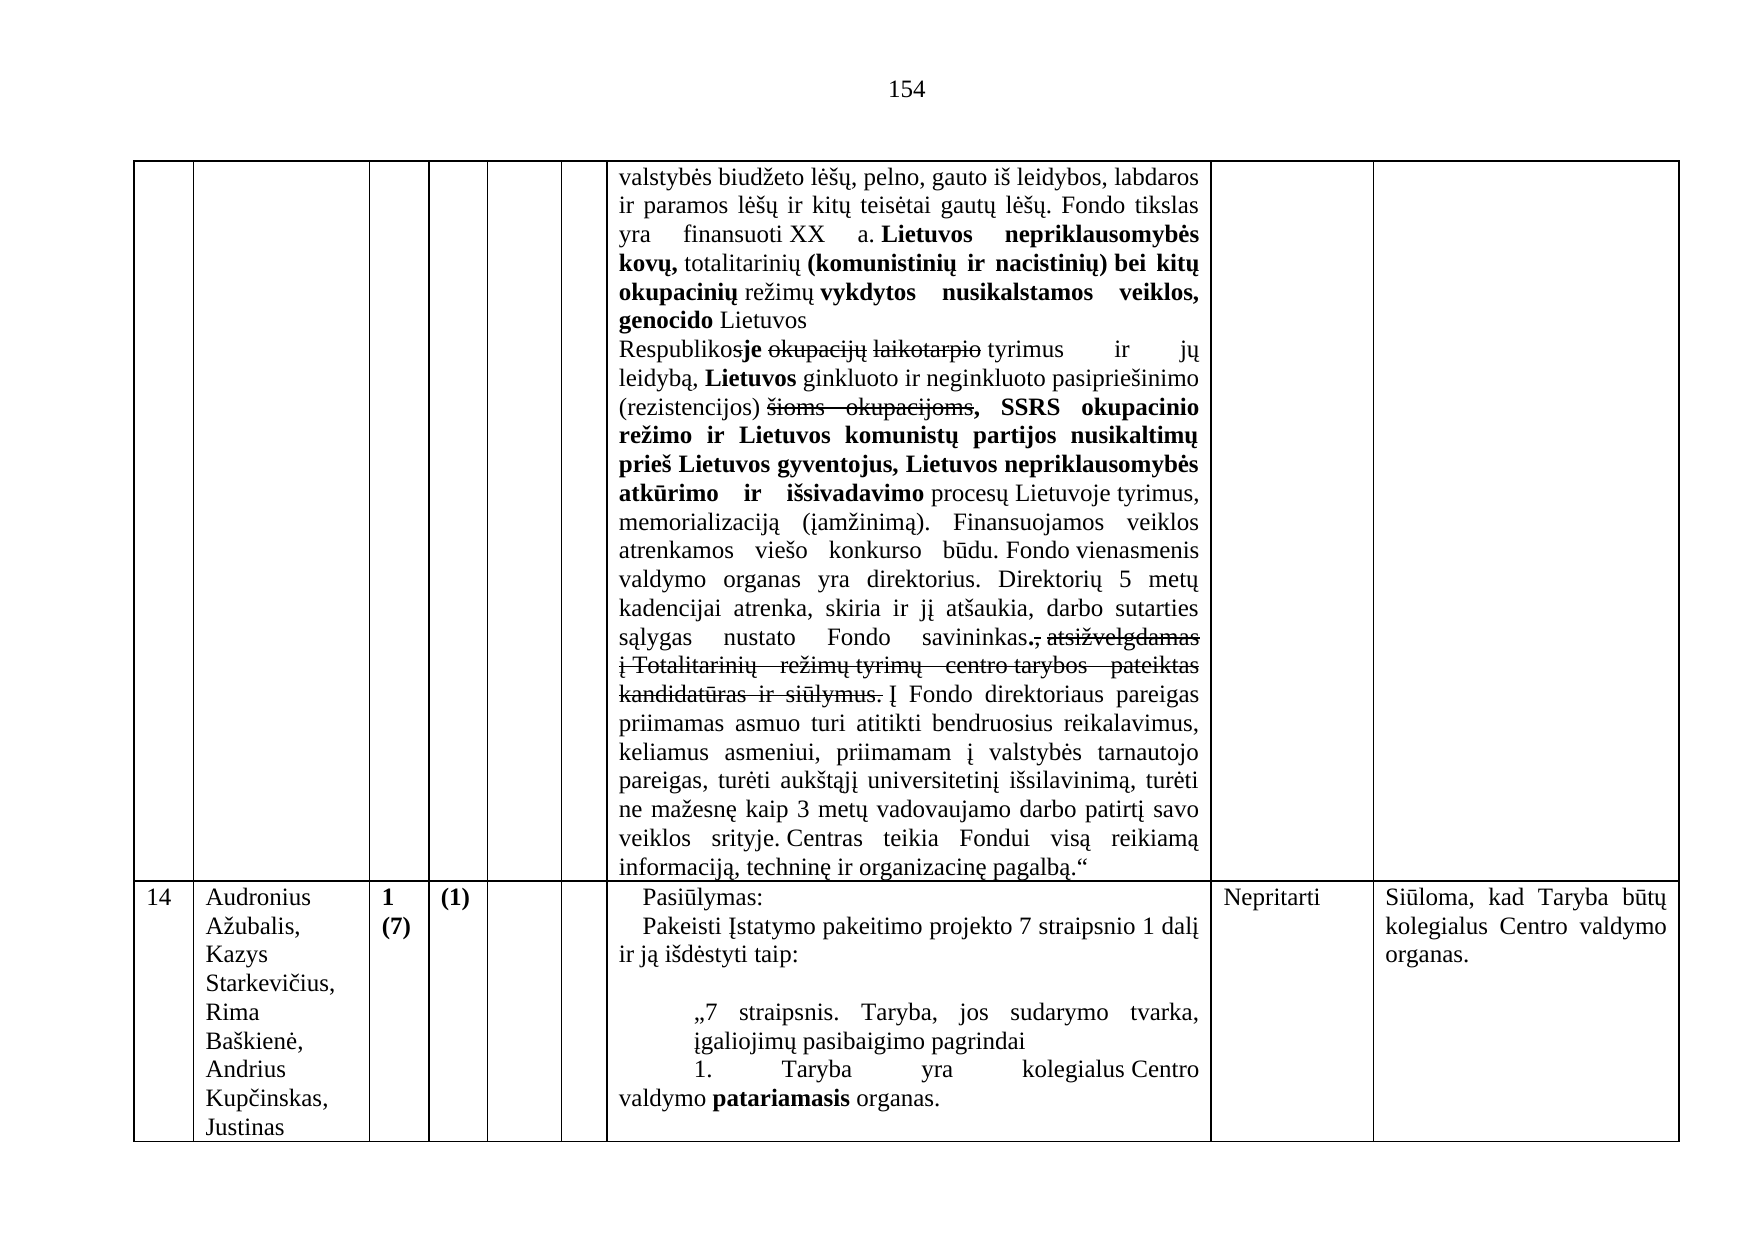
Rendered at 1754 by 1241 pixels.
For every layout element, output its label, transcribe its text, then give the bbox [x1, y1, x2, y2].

table_cell (1) [430, 882, 487, 1141]
table_cell valstybės biudžeto lėšų, pelno, gauto iš leidybos, labdaros ir paramos lėšų ir kitų teisėtai gautų lėšų. Fondo tikslas yra finansuoti XX a. Lietuvos nepriklausomybės kovų, totalitarinių (komunistinių ir nacistinių) bei kitų okupacinių režimų vykdytos nusikalstamos veiklos, genocido Lietuvos Respublikosje okupacijų laikotarpio tyrimus ir jų leidybą, Lietuvos ginkluoto ir neginkluoto pasipriešinimo (rezistencijos) šioms okupacijoms, SSRS okupacinio režimo ir Lietuvos komunistų partijos nusikaltimų prieš Lietuvos gyventojus, Lietuvos nepriklausomybės atkūrimo ir išsivadavimo procesų Lietuvoje tyrimus, memorializaciją (įamžinimą). Finansuojamos veiklos atrenkamos viešo konkurso būdu. Fondo vienasmenis valdymo organas yra direktorius. Direktorių 5 metų kadencijai atrenka, skiria ir jį atšaukia, darbo sutarties sąlygas nustato Fondo savininkas., atsižvelgdamas į Totalitarinių režimų tyrimų centro tarybos pateiktas kandidatūras ir siūlymus. Į Fondo direktoriaus pareigas priimamas asmuo turi atitikti bendruosius reikalavimus, keliamus asmeniui, priimamam į valstybės tarnautojo pareigas, turėti aukštąjį universitetinį išsilavinimą, turėti ne mažesnę kaip 3 metų vadovaujamo darbo patirtį savo veiklos srityje. Centras teikia Fondui visą reikiamą informaciją, techninę ir organizacinę pagalbą.“ [608, 162, 1210, 880]
table_cell [135, 162, 193, 880]
table_cell [562, 882, 606, 1141]
table_cell 14 [135, 882, 193, 1141]
table_cell Nepritarti [1212, 882, 1373, 1141]
table_cell [1374, 162, 1678, 880]
table_cell Pasiūlymas: Pakeisti Įstatymo pakeitimo projekto 7 straipsnio 1 dalį ir ją išdėstyti taip: „7 straipsnis. Taryba, jos sudarymo tvarka, įgaliojimų pasibaigimo pagrindai 1. Taryba yra kolegialus Centro valdymo patariamasis organas. [608, 882, 1210, 1141]
table_cell 1 (7) [370, 882, 428, 1141]
table_cell Siūloma, kad Taryba būtų kolegialus Centro valdymo organas. [1374, 882, 1678, 1141]
table_cell [1212, 162, 1373, 880]
table_cell [194, 162, 369, 880]
table_cell [430, 162, 487, 880]
table_cell [488, 162, 561, 880]
table_cell [488, 882, 561, 1141]
table_cell [562, 162, 606, 880]
table_cell [370, 162, 428, 880]
table_cell Audronius Ažubalis, Kazys Starkevičius, Rima Baškienė, Andrius Kupčinskas, Justinas [194, 882, 369, 1141]
